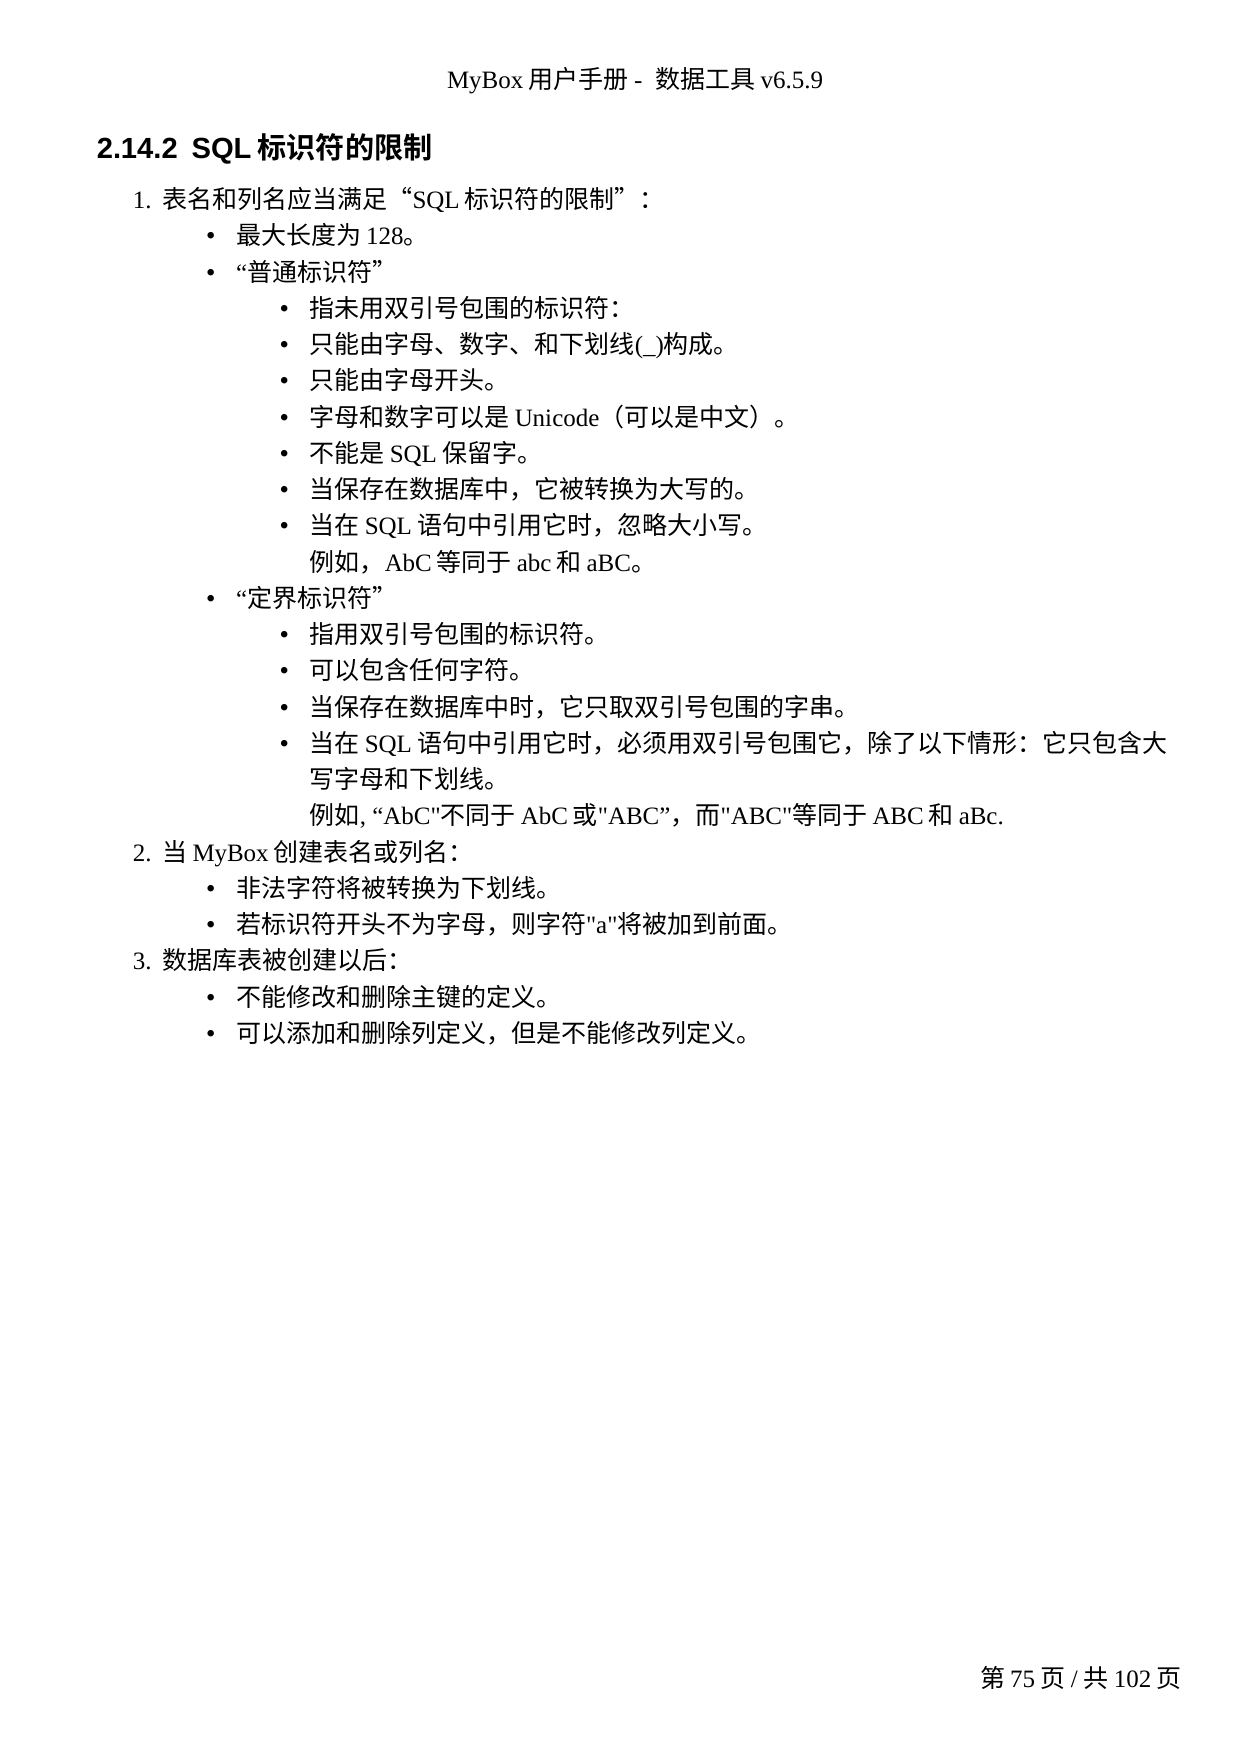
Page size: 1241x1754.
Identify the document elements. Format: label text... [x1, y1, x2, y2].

list 不能修改和删除主键的定义。 [206, 977, 1181, 1013]
list 可以包含任何字符。 [280, 651, 1181, 687]
list 可以添加和删除列定义，但是不能修改列定义。 [206, 1013, 1181, 1049]
list 当保存在数据库中时，它只取双引号包围的字串。 [280, 687, 1181, 723]
subtitle SQL标识符的限制 [88, 125, 1181, 167]
list 表名和列名应当满足“SQL标识符的限制”： [133, 179, 1181, 216]
list 字母和数字可以是Unicode（可以是中文）。 [280, 397, 1181, 433]
list 当在SQL语句中引用它时，忽略大小写。 例如，AbC等同于abc和aBC。 [280, 506, 1181, 578]
list 当保存在数据库中，它被转换为大写的。 [280, 469, 1181, 506]
list 非法字符将被转换为下划线。 [206, 868, 1181, 904]
list 只能由字母、数字、和下划线(_)构成。 [280, 324, 1181, 361]
list “定界标识符” [206, 578, 1181, 614]
list 数据库表被创建以后： [133, 941, 1181, 977]
list 最大长度为128。 [206, 216, 1181, 252]
list 若标识符开头不为字母，则字符"a"将被加到前面。 [206, 904, 1181, 941]
list 当在SQL语句中引用它时，必须用双引号包围它，除了以下情形：它只包含大写字母和下划线。 例如, “AbC"不同于AbC或"ABC”，而"ABC"等同于ABC和aBc. [280, 723, 1181, 832]
list 指用双引号包围的标识符。 [280, 614, 1181, 651]
list 指未用双引号包围的标识符： [280, 288, 1181, 324]
list 只能由字母开头。 [280, 361, 1181, 397]
list 不能是SQL保留字。 [280, 433, 1181, 469]
list “普通标识符” [206, 252, 1181, 288]
list 当MyBox创建表名或列名： [133, 832, 1181, 868]
